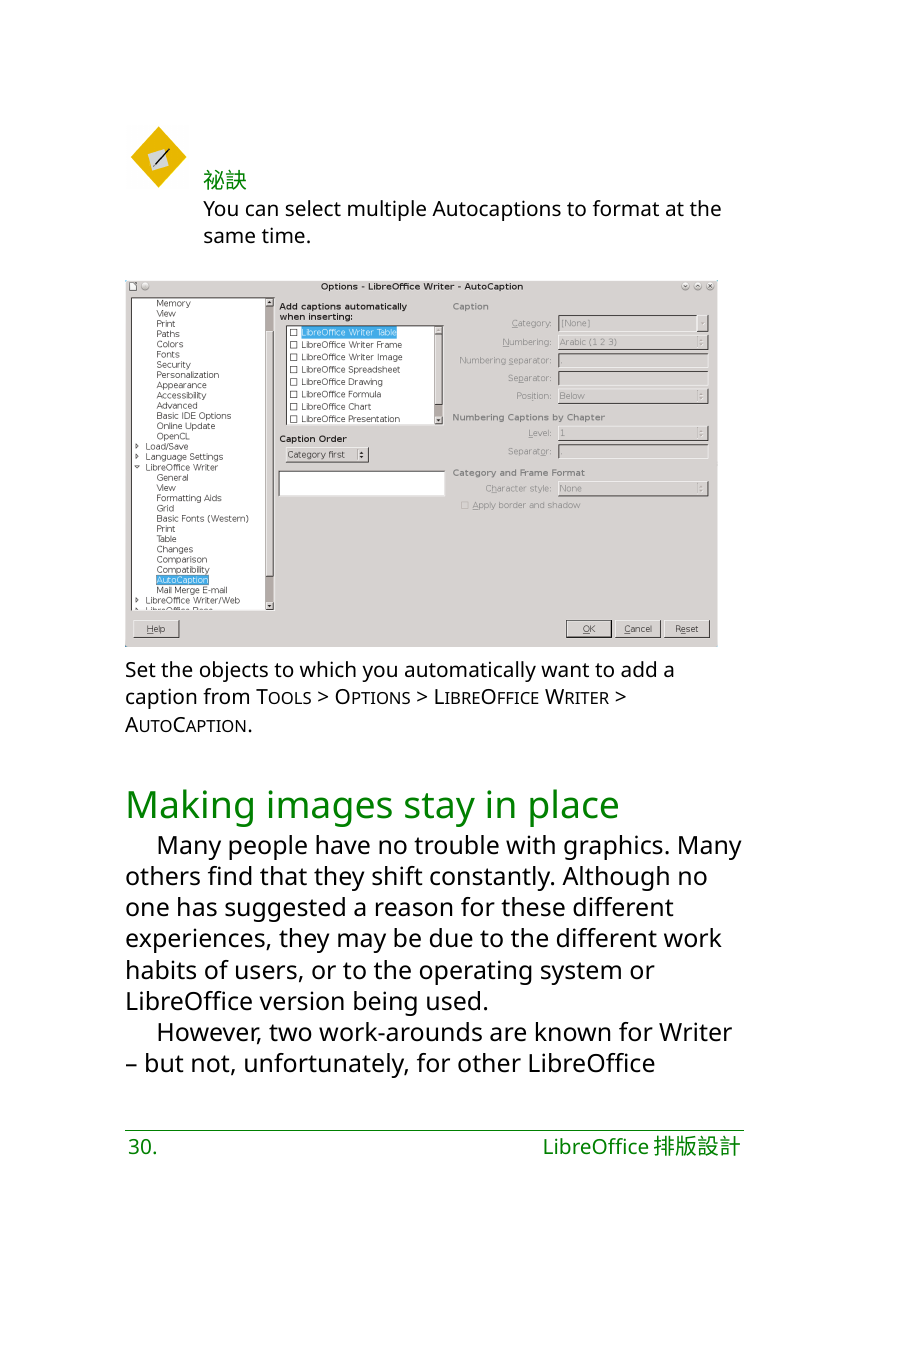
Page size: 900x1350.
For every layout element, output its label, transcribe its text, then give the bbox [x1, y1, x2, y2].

table_header [125, 280, 744, 648]
picture [126, 125, 189, 189]
picture [125, 280, 718, 647]
text Many people have no trouble with graphics. Many others find that they shift constantly. Although no one has suggested a reason for these different experiences, they may be due to the different work habits of users, or to the operating system or LibreOffice version being used. [125, 829, 744, 1017]
table_cell Set the objects to which you automatically want to add a caption from Tools > Options > LibreOffice Writer > AutoCaption. [125, 648, 744, 737]
text However, two work-arounds are known for Writer – but not, unfortunately, for other LibreOffice [125, 1017, 744, 1079]
list 祕訣 [125, 125, 744, 195]
text You can select multiple Autocaptions to format at the same time. [203, 195, 744, 249]
subtitle Making images stay in place [125, 778, 744, 829]
